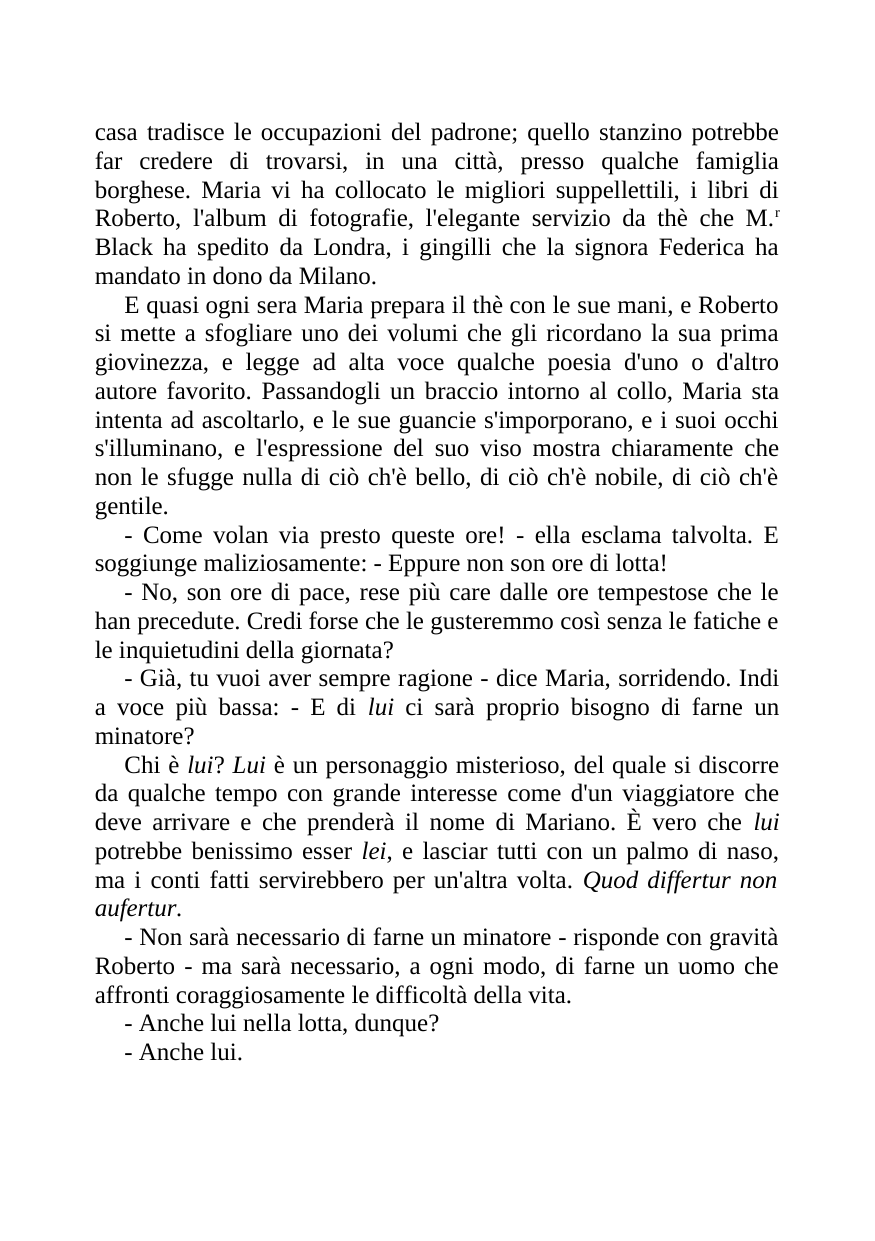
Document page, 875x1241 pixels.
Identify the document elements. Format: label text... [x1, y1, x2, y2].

text casa tradisce le occupazioni del padrone; quello stanzino potrebbe far credere di trovarsi, in una città, presso qualche famiglia borghese. Maria vi ha collocato le migliori suppellettili, i libri di Roberto, l'album di fotografie, l'elegante servizio da thè che M.r Black ha spedito da Londra, i gingilli che la signora Federica ha mandato in dono da Milano. [94, 117, 779, 290]
text - Anche lui nella lotta, dunque? [94, 1008, 779, 1037]
text Chi è lui? Lui è un personaggio misterioso, del quale si discorre da qualche tempo con grande interesse come d'un viaggiatore che deve arrivare e che prenderà il nome di Mariano. È vero che lui potrebbe benissimo esser lei, e lasciar tutti con un palmo di naso, ma i conti fatti servirebbero per un'altra volta. Quod differtur non aufertur. [94, 750, 779, 922]
text - No, son ore di pace, rese più care dalle ore tempestose che le han precedute. Credi forse che le gusteremmo così senza le fatiche e le inquietudini della giornata? [94, 577, 779, 663]
text - Anche lui. [94, 1037, 779, 1066]
text E quasi ogni sera Maria prepara il thè con le sue mani, e Roberto si mette a sfogliare uno dei volumi che gli ricordano la sua prima giovinezza, e legge ad alta voce qualche poesia d'uno o d'altro autore favorito. Passandogli un braccio intorno al collo, Maria sta intenta ad ascoltarlo, e le sue guancie s'imporporano, e i suoi occhi s'illuminano, e l'espressione del suo viso mostra chiaramente che non le sfugge nulla di ciò ch'è bello, di ciò ch'è nobile, di ciò ch'è gentile. [94, 290, 779, 520]
text - Come volan via presto queste ore! - ella esclama talvolta. E soggiunge maliziosamente: - Eppure non son ore di lotta! [94, 520, 779, 577]
text - Non sarà necessario di farne un minatore - risponde con gravità Roberto - ma sarà necessario, a ogni modo, di farne un uomo che affronti coraggiosamente le difficoltà della vita. [94, 922, 779, 1008]
text - Già, tu vuoi aver sempre ragione - dice Maria, sorridendo. Indi a voce più bassa: - E di lui ci sarà proprio bisogno di farne un minatore? [94, 663, 779, 750]
